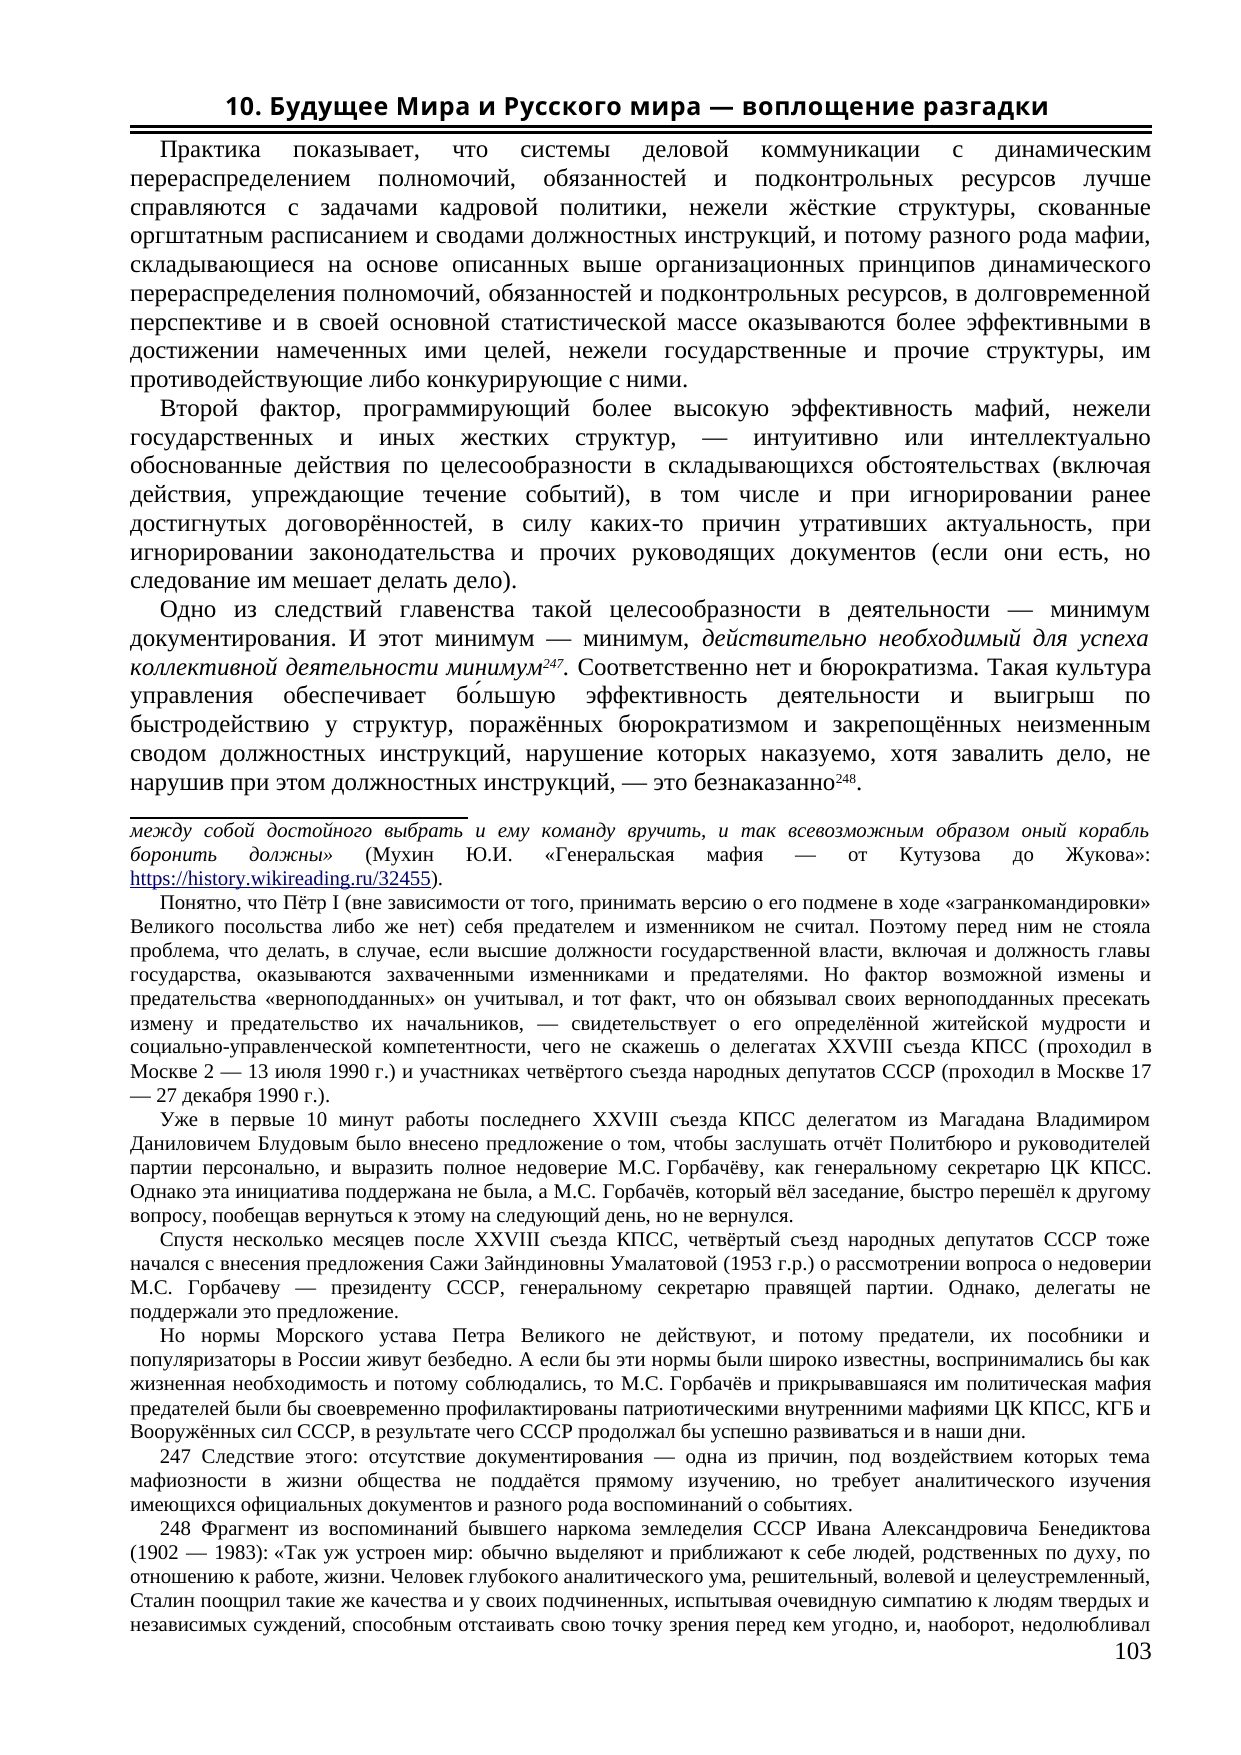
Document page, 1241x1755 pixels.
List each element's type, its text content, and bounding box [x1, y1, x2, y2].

list Но нормы Морского устава Петра Великого не действуют, и потому предатели, их пособники и популяризаторы в России живут безбедно. А если бы эти нормы были широко известны, воспринимались бы как жизненная необходимость и потому соблюдались, то М.С. Горбачёв и прикрывавшаяся им политическая мафия предателей были бы своевременно профилактированы патриотическими внутренними мафиями ЦК КПСС, КГБ и Вооружённых сил СССР, в результате чего СССР продолжал бы успешно развиваться и в наши дни. [130, 1323, 1152, 1443]
list Понятно, что Пётр I (вне зависимости от того, принимать версию о его подмене в ходе «загранкомандировки» Великого посольства либо же нет) себя предателем и изменником не считал. Поэтому перед ним не стояла проблема, что делать, в случае, если высшие должности государственной власти, включая и должность главы государства, оказываются захваченными изменниками и предателями. Но фактор возможной измены и предательства «верноподданных» он учитывал, и тот факт, что он обязывал своих верноподданных пресекать измену и предательство их начальников, — свидетельствует о его определённой житейской мудрости и социально-управлен­чес­кой компетентности, чего не скажешь о делегатах XXVIII съезда КПСС (проходил в Москве 2 — 13 июля 1990 г.) и участниках четвёртого съезда народных депутатов СССР (проходил в Москве 17 — 27 декабря 1990 г.). [130, 890, 1152, 1107]
text Фрагмент из воспоминаний бывшего наркома земледелия СССР Ивана Александровича Бенедиктова (1902 — 1983): «Так уж устроен мир: обычно выделяют и приближают к себе людей, родственных по духу, по отношению к работе, жизни. Человек глубокого аналитического ума, решительный, волевой и целеустремленный, Сталин поощрил такие же качества и у своих подчиненных, испытывая очевидную симпатию к людям твердых и независимых суждений, способным отстаивать свою точку зрения перед кем угодно, и, наоборот, недолюбливал [130, 1516, 1152, 1636]
text Одно из следствий главенства такой целесообразности в деятельности — минимум документирования. И этот минимум — минимум, действительно необходимый для успеха коллективной деятельности минимум. Соответственно нет и бюрократизма. Такая культура управления обеспечивает бо́льшую эффективность деятельности и выигрыш по быстродействию у структур, поражённых бюрократизмом и закрепощённых неизменным сводом должностных инструкций, нарушение которых наказуемо, хотя завалить дело, не нарушив при этом должностных инструкций, — это безнаказанно. [130, 594, 1152, 795]
list Спустя несколько месяцев после XXVIII съезда КПСС, четвёртый съезд народных депутатов СССР тоже начался с внесения предложения Сажи Зайндиновны Умалатовой (1953 г.р.) о рассмотрении вопроса о недоверии М.С. Горбачеву — президенту СССР, генеральному секретарю правящей партии. Однако, делегаты не поддержали это предложение. [130, 1227, 1152, 1323]
list Уже в первые 10 минут работы последнего XXVIII съезда КПСС делегатом из Магадана Владимиром Даниловичем Блудовым было внесено предложение о том, чтобы заслушать отчёт Политбюро и руководителей партии персонально, и выразить полное недоверие М.С. Гор­бачёву, как генеральному секретарю ЦК КПСС. Однако эта инициатива поддержана не была, а М.С. Горбачёв, который вёл заседание, быстро перешёл к другому вопросу, пообещав вернуться к этому на следующий день, но не вернулся. [130, 1107, 1152, 1227]
text Практика показывает, что системы деловой коммуникации с динамическим перераспределением полномочий, обязанностей и подконтрольных ресурсов лучше справляются с задачами кадровой политики, нежели жёсткие структуры, скованные оргштатным расписанием и сводами должностных инструкций, и потому разного рода мафии, складывающиеся на основе описанных выше организационных принципов динамического перераспределения полномочий, обязанностей и подконтрольных ресурсов, в долговременной перспективе и в своей основной статистической массе оказываются более эффективными в достижении намеченных ими целей, нежели государственные и прочие структуры, им противодействующие либо конкурирующие с ними. [130, 134, 1152, 393]
text Второй фактор, программирующий более высокую эффективность мафий, нежели государственных и иных жестких структур, — интуитивно или интеллектуально обоснованные действия по целесообразности в складывающихся обстоятельствах (включая действия, упреждающие течение событий), в том числе и при игнорировании ранее достигнутых договорённостей, в силу каких-то причин утративших актуальность, при игнорировании законодательства и прочих руководящих документов (если они есть, но следование им мешает делать дело). [130, 393, 1152, 594]
text Следствие этого: отсутствие документирования — одна из причин, под воздействием которых тема мафиозности в жизни общества не поддаётся прямому изучению, но требует аналитического изучения имеющихся официальных документов и разного рода воспоминаний о событиях. [130, 1443, 1152, 1516]
list между собой достойного выбрать и ему команду вручить, и так всевозможным образом оный корабль боронить должны» (Мухин Ю.И. «Генеральская мафия — от Кутузова до Жукова»: https://history.wikireading.ru/32455). [130, 818, 1152, 890]
